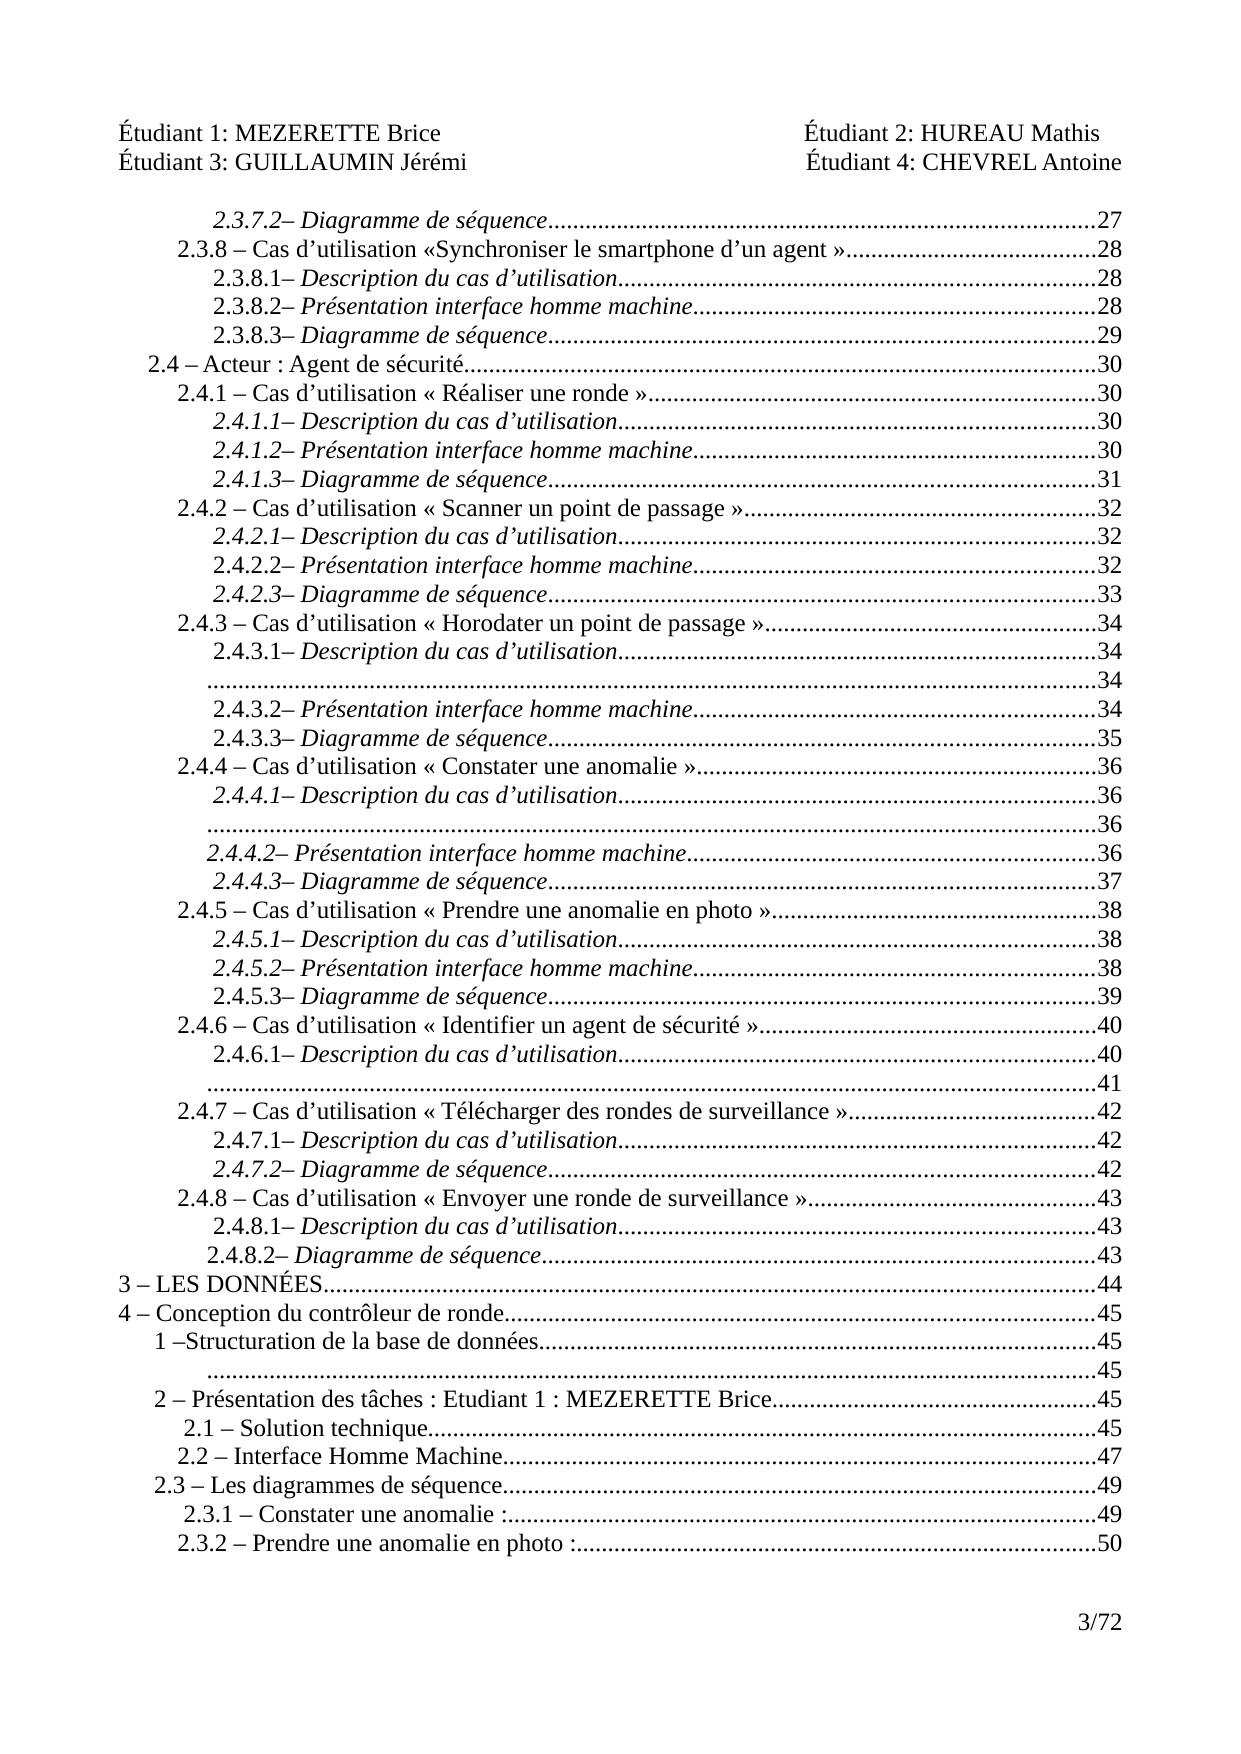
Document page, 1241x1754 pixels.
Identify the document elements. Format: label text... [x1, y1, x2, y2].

text 2.4.2 – Cas d’utilisation « Scanner un point de passage » 32 [177, 493, 1122, 521]
text 2.4.7.2– Diagramme de séquence 42 [207, 1154, 1122, 1183]
text 2.4.1.2– Présentation interface homme machine 30 [207, 435, 1122, 464]
text 2.4.5.3– Diagramme de séquence 39 [207, 981, 1122, 1010]
text 41 [207, 1068, 1122, 1096]
text 2.4.8 – Cas d’utilisation « Envoyer une ronde de surveillance » 43 [177, 1183, 1122, 1211]
text 2.4.2.3– Diagramme de séquence 33 [207, 579, 1122, 608]
text 3 – LES DONNÉES 44 [118, 1269, 1122, 1298]
text 2.3.2 – Prendre une anomalie en photo : 50 [177, 1528, 1122, 1556]
text 2.4.3.2– Présentation interface homme machine 34 [207, 694, 1122, 723]
text 2.3.8.3– Diagramme de séquence 29 [207, 320, 1122, 349]
text 2.1 – Solution technique 45 [177, 1413, 1122, 1441]
text 2.4.2.2– Présentation interface homme machine 32 [207, 550, 1122, 579]
text 2.4.1 – Cas d’utilisation « Réaliser une ronde » 30 [177, 378, 1122, 406]
text 2.4.4 – Cas d’utilisation « Constater une anomalie » 36 [177, 751, 1122, 780]
text 2.4.6 – Cas d’utilisation « Identifier un agent de sécurité » 40 [177, 1010, 1122, 1039]
text 2.2 – Interface Homme Machine 47 [177, 1441, 1122, 1470]
text 2.4.4.1– Description du cas d’utilisation 36 [207, 780, 1122, 809]
text 2.4.4.2– Présentation interface homme machine 36 [207, 838, 1122, 866]
text 2.3.7.2– Diagramme de séquence 27 [207, 205, 1122, 234]
text 2.4.5.1– Description du cas d’utilisation 38 [207, 924, 1122, 953]
text 36 [207, 809, 1122, 838]
text 45 [207, 1355, 1122, 1384]
text 2.4.6.1– Description du cas d’utilisation 40 [207, 1039, 1122, 1068]
text 2.3.8.2– Présentation interface homme machine 28 [207, 291, 1122, 320]
text 2.4.8.2– Diagramme de séquence 43 [207, 1240, 1122, 1269]
text 2 – Présentation des tâches : Etudiant 1 : MEZERETTE Brice 45 [148, 1384, 1122, 1413]
text 2.3.8 – Cas d’utilisation «Synchroniser le smartphone d’un agent » 28 [177, 234, 1122, 263]
text 2.3 – Les diagrammes de séquence 49 [148, 1470, 1122, 1499]
text 2.4.7.1– Description du cas d’utilisation 42 [207, 1125, 1122, 1154]
text 34 [207, 665, 1122, 694]
text 2.4.3.1– Description du cas d’utilisation 34 [207, 636, 1122, 665]
text 2.4.4.3– Diagramme de séquence 37 [207, 866, 1122, 895]
text 2.4 – Acteur : Agent de sécurité 30 [148, 349, 1122, 378]
text 2.4.7 – Cas d’utilisation « Télécharger des rondes de surveillance » 42 [177, 1096, 1122, 1125]
text 2.4.5 – Cas d’utilisation « Prendre une anomalie en photo » 38 [177, 895, 1122, 924]
text 2.3.8.1– Description du cas d’utilisation 28 [207, 263, 1122, 291]
text 2.4.1.3– Diagramme de séquence 31 [207, 464, 1122, 493]
text 4 – Conception du contrôleur de ronde 45 [118, 1298, 1122, 1326]
text 1 –Structuration de la base de données 45 [148, 1326, 1122, 1355]
text 2.3.1 – Constater une anomalie : 49 [177, 1499, 1122, 1528]
text 2.4.2.1– Description du cas d’utilisation 32 [207, 521, 1122, 550]
text 2.4.8.1– Description du cas d’utilisation 43 [207, 1211, 1122, 1240]
text 2.4.5.2– Présentation interface homme machine 38 [207, 953, 1122, 981]
text 2.4.1.1– Description du cas d’utilisation 30 [207, 406, 1122, 435]
text 2.4.3 – Cas d’utilisation « Horodater un point de passage » 34 [177, 608, 1122, 636]
text 2.4.3.3– Diagramme de séquence 35 [207, 723, 1122, 751]
